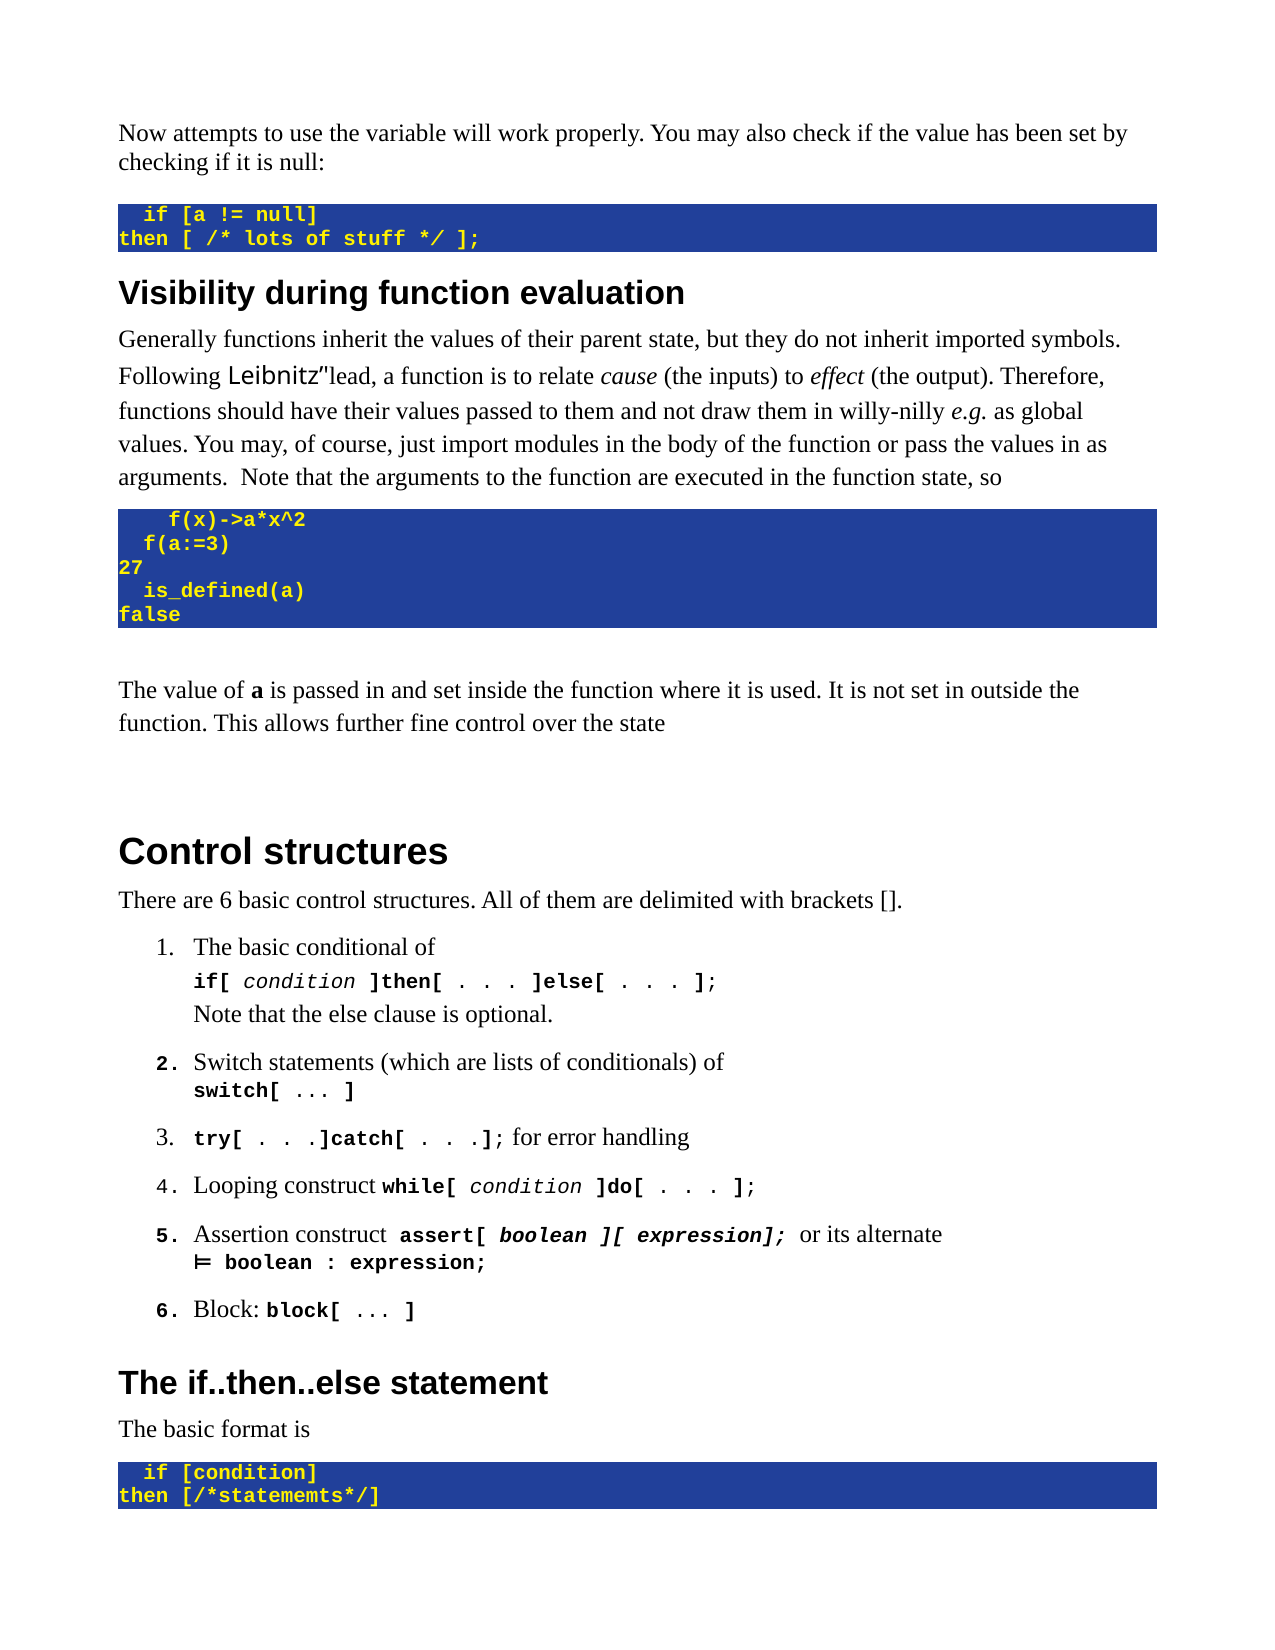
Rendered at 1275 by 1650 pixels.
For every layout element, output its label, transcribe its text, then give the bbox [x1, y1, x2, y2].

text Now attempts to use the variable will work properly. You may also check if the value has been set by checking if it is null: [118, 118, 1157, 176]
list Assertion construct assert[ boolean ][ expression]; or its alternate ⊨ boolean : expression; [156, 1219, 1157, 1276]
text then [/*statememts*/] [118, 1485, 1157, 1509]
text f(a:=3) [118, 533, 1157, 557]
text if [a != null] [118, 204, 1157, 228]
subtitle The if..then..else statement [118, 1363, 1157, 1402]
subtitle Visibility during function evaluation [118, 272, 1157, 311]
subtitle Control structures [118, 828, 1157, 872]
text There are 6 basic control structures. All of them are delimited with brackets []. [118, 885, 1157, 913]
text 27 [118, 557, 1157, 580]
text f(x)->a*x^2 [118, 509, 1157, 533]
text The value of a is passed in and set inside the function where it is used. It is not set in outside the function. This allows further fine control over the state [118, 675, 1157, 737]
text is_defined(a) [118, 580, 1157, 604]
text if [condition] [118, 1462, 1157, 1485]
list Switch statements (which are lists of conditionals) of switch[ ... ] [156, 1047, 1157, 1103]
text then [ /* lots of stuff */ ]; [118, 228, 1157, 252]
text Generally functions inherit the values of their parent state, but they do not inherit imported symbols. Following Leibnitz’'lead, a function is to relate cause (the inputs) to effect (the output). Therefore, functions should have their values passed to them and not draw them in willy-nilly e.g. as global values. You may, of course, just import modules in the body of the function or pass the values in as arguments. Note that the arguments to the function are executed in the function state, so [118, 324, 1157, 491]
text The basic format is [118, 1414, 1157, 1443]
list The basic conditional of if[ condition ]then[ . . . ]else[ . . . ]; Note that the else clause is optional. [156, 932, 1157, 1028]
list try[ . . .]catch[ . . .]; for error handling [156, 1122, 1157, 1151]
text false [118, 604, 1157, 628]
list Block: block[ ... ] [156, 1294, 1157, 1323]
list Looping construct while[ condition ]do[ . . . ]; [156, 1170, 1157, 1200]
